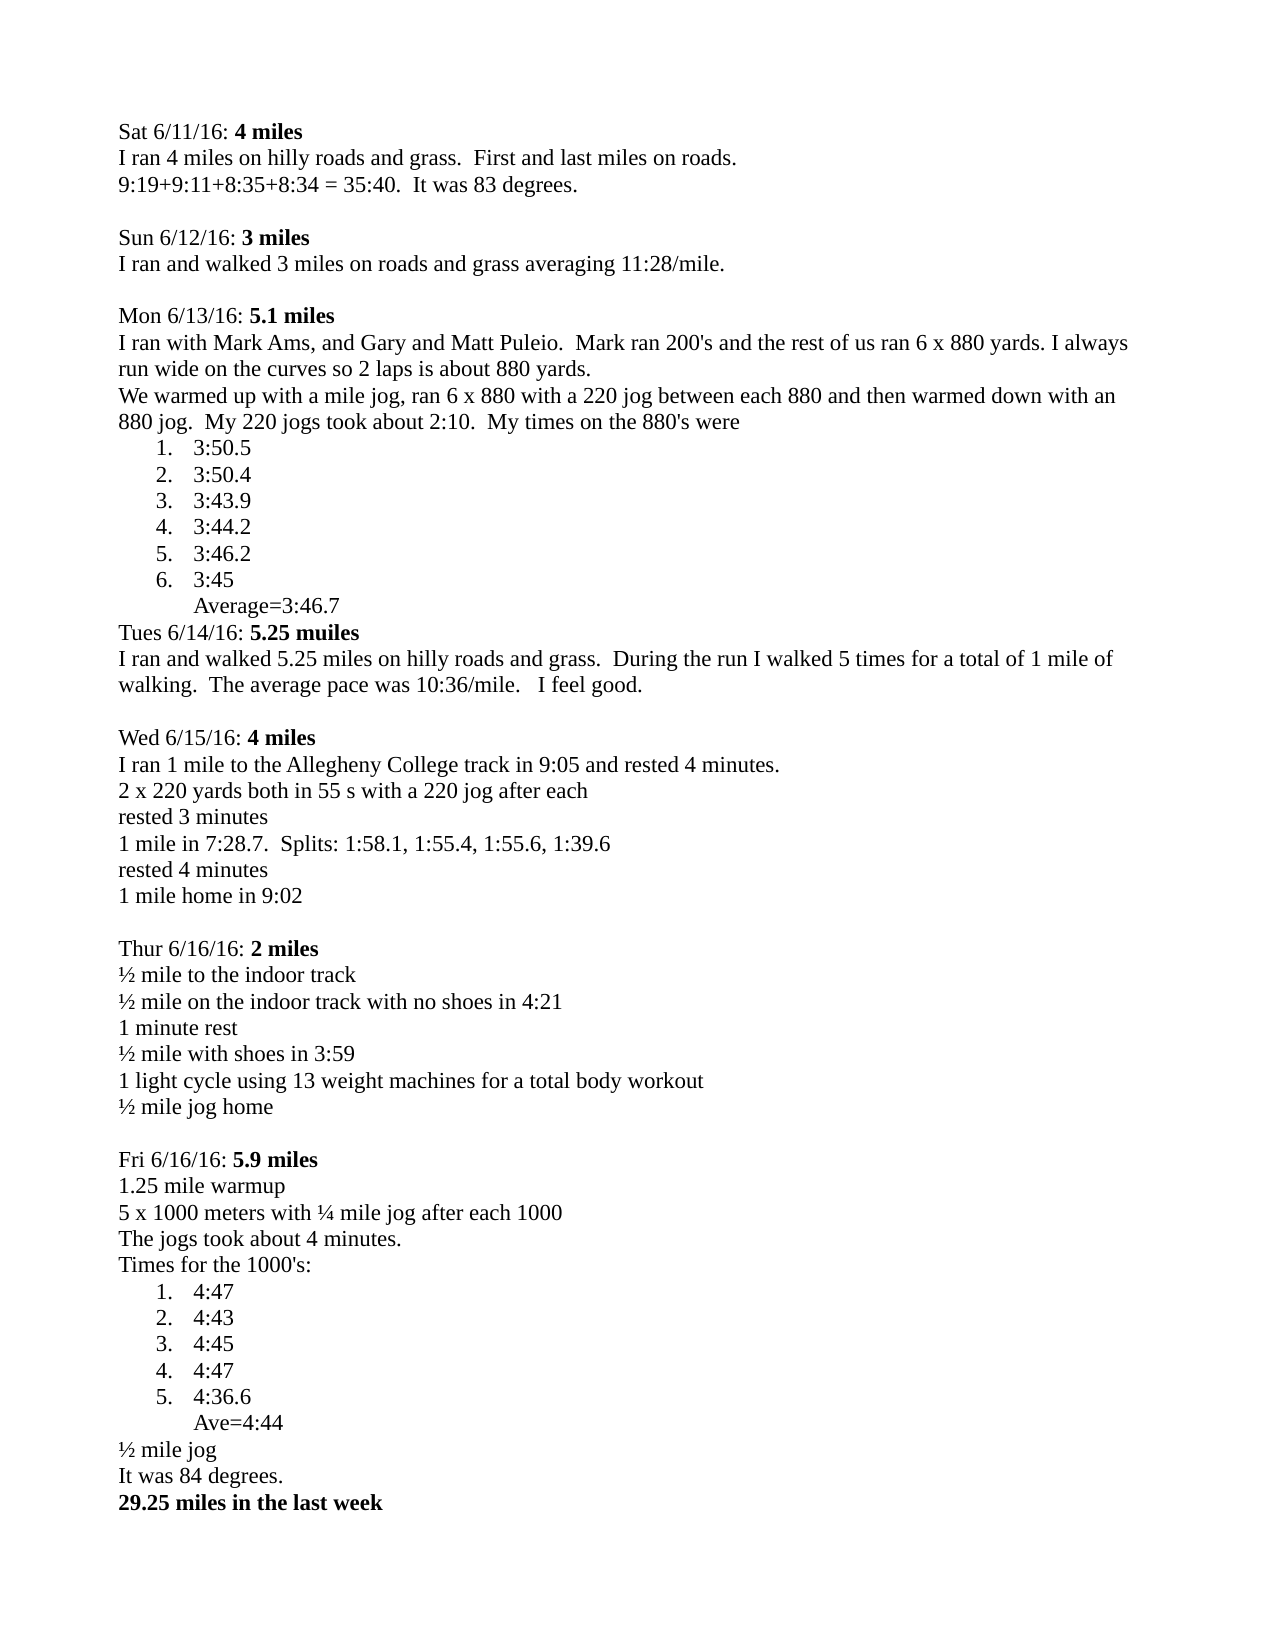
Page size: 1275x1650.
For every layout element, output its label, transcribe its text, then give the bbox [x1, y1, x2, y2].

list 4:43 [156, 1304, 1157, 1330]
text I ran 1 mile to the Allegheny College track in 9:05 and rested 4 minutes. [118, 751, 1157, 777]
text Sat 6/11/16: 4 miles [118, 118, 1157, 144]
text It was 84 degrees. [118, 1462, 1157, 1488]
list 4:45 [156, 1330, 1157, 1357]
text 1 light cycle using 13 weight machines for a total body workout [118, 1067, 1157, 1093]
text Fri 6/16/16: 5.9 miles [118, 1146, 1157, 1172]
text 1 mile in 7:28.7. Splits: 1:58.1, 1:55.4, 1:55.6, 1:39.6 [118, 830, 1157, 856]
text Sun 6/12/16: 3 miles [118, 223, 1157, 250]
text Wed 6/15/16: 4 miles [118, 724, 1157, 751]
text 29.25 miles in the last week [118, 1488, 1157, 1515]
text I ran and walked 3 miles on roads and grass averaging 11:28/mile. [118, 250, 1157, 276]
list 3:50.4 [156, 461, 1157, 487]
list 3:44.2 [156, 513, 1157, 540]
text I ran and walked 5.25 miles on hilly roads and grass. During the run I walked 5 times for a total of 1 mile of walking. The average pace was 10:36/mile. I feel good. [118, 645, 1157, 698]
list 4:47 [156, 1278, 1157, 1304]
text I ran with Mark Ams, and Gary and Matt Puleio. Mark ran 200's and the rest of us ran 6 x 880 yards. I always run wide on the curves so 2 laps is about 880 yards. [118, 329, 1157, 382]
text ½ mile jog home [118, 1093, 1157, 1119]
text Mon 6/13/16: 5.1 miles [118, 303, 1157, 329]
text We warmed up with a mile jog, ran 6 x 880 with a 220 jog between each 880 and then warmed down with an 880 jog. My 220 jogs took about 2:10. My times on the 880's were [118, 382, 1157, 434]
list 4:36.6 [156, 1383, 1157, 1409]
text ½ mile on the indoor track with no shoes in 4:21 [118, 988, 1157, 1014]
text 1 mile home in 9:02 [118, 882, 1157, 909]
text 9:19+9:11+8:35+8:34 = 35:40. It was 83 degrees. [118, 171, 1157, 197]
text ½ mile with shoes in 3:59 [118, 1041, 1157, 1067]
text rested 3 minutes [118, 803, 1157, 830]
list Ave=4:44 [156, 1409, 1157, 1436]
list 3:43.9 [156, 487, 1157, 513]
text The jogs took about 4 minutes. [118, 1225, 1157, 1251]
list 3:46.2 [156, 540, 1157, 566]
text 1 minute rest [118, 1014, 1157, 1041]
list 3:45 [156, 566, 1157, 592]
list 4:47 [156, 1357, 1157, 1383]
text Times for the 1000's: [118, 1251, 1157, 1278]
text rested 4 minutes [118, 856, 1157, 882]
list Average=3:46.7 [156, 592, 1157, 619]
text I ran 4 miles on hilly roads and grass. First and last miles on roads. [118, 144, 1157, 171]
text Thur 6/16/16: 2 miles [118, 935, 1157, 961]
list 3:50.5 [156, 434, 1157, 461]
text ½ mile to the indoor track [118, 961, 1157, 988]
text 1.25 mile warmup [118, 1172, 1157, 1199]
text 5 x 1000 meters with ¼ mile jog after each 1000 [118, 1199, 1157, 1225]
text ½ mile jog [118, 1436, 1157, 1462]
text Tues 6/14/16: 5.25 muiles [118, 619, 1157, 645]
text 2 x 220 yards both in 55 s with a 220 jog after each [118, 777, 1157, 803]
